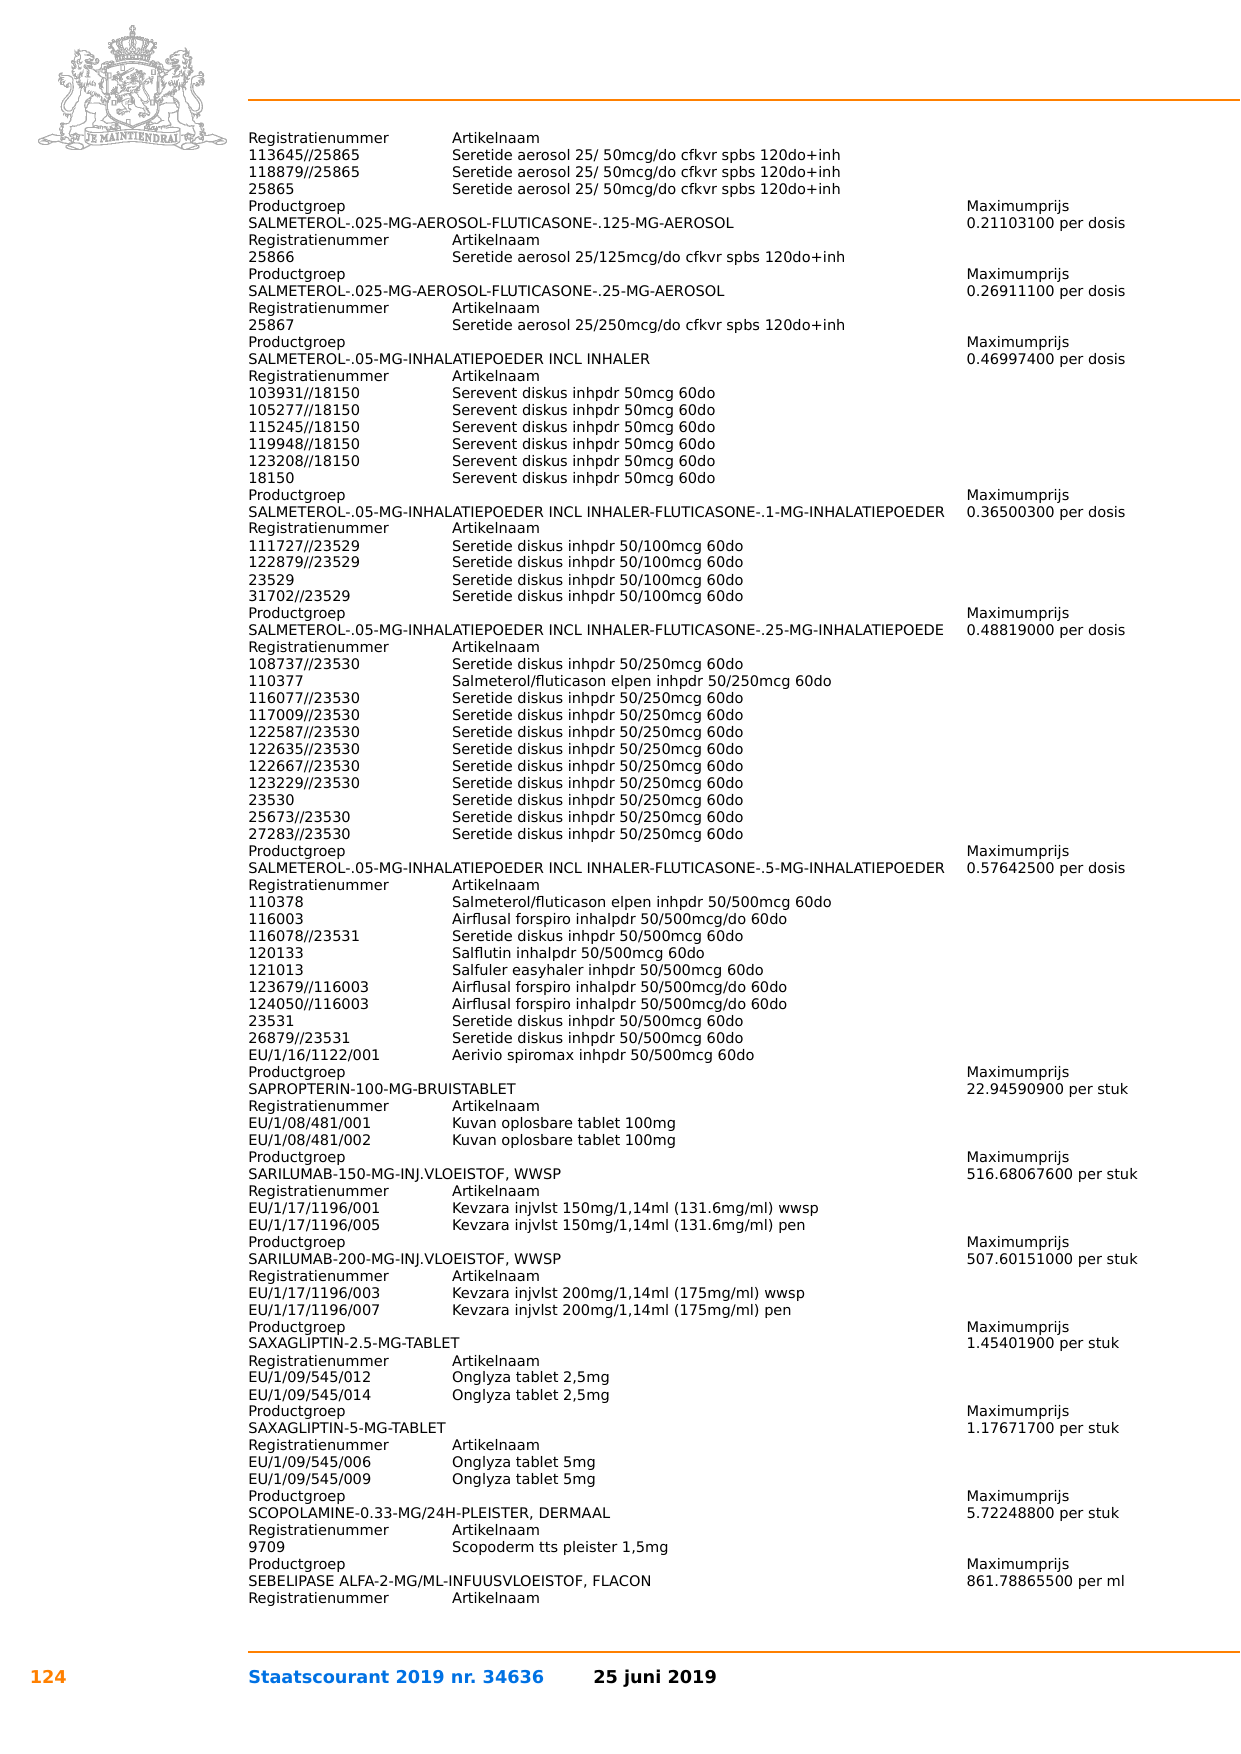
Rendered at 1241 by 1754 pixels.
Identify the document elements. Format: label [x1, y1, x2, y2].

picture [38, 25, 227, 150]
